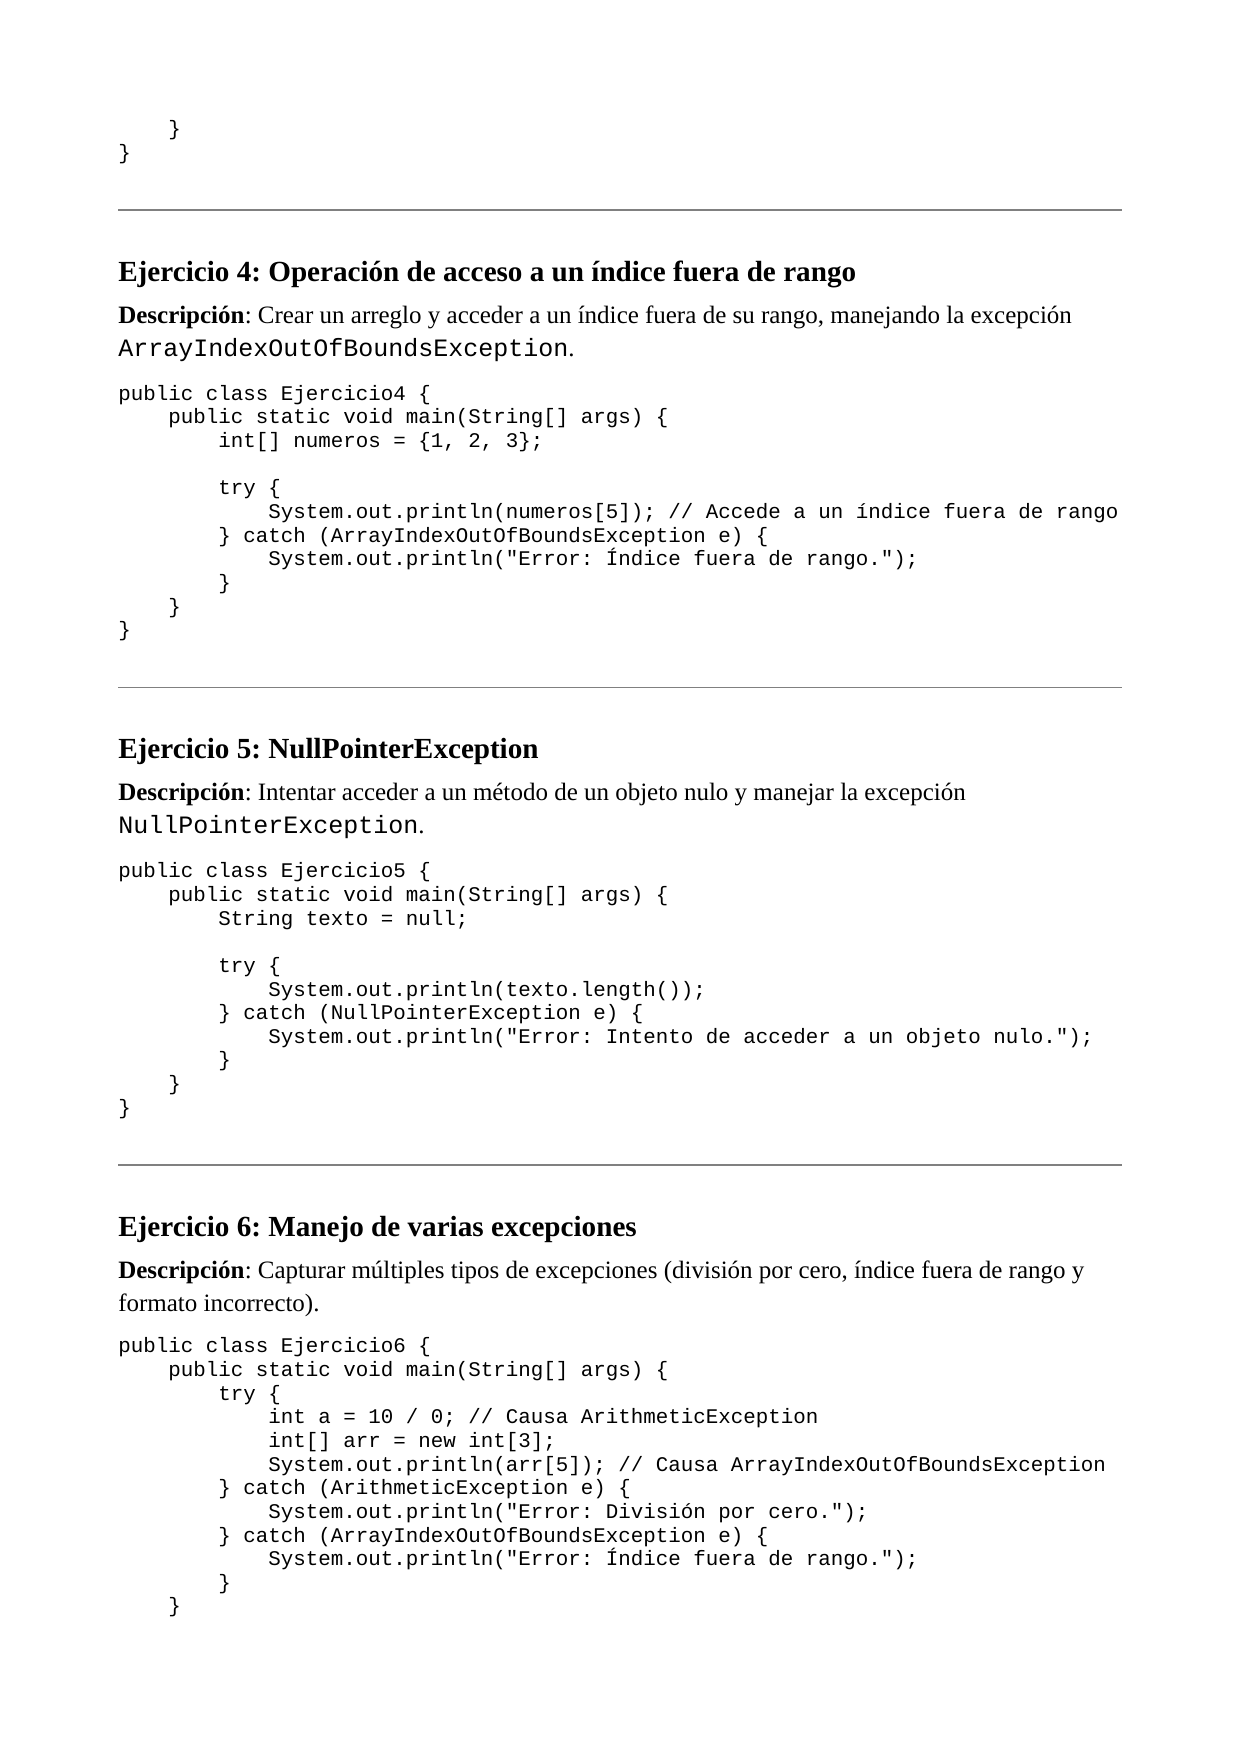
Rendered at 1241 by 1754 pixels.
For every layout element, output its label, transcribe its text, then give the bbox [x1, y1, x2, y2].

text } [118, 596, 1122, 619]
subtitle Ejercicio 4: Operación de acceso a un índice fuera de rango [118, 254, 1122, 287]
text System.out.println("Error: Índice fuera de rango."); [118, 548, 1122, 572]
subtitle Ejercicio 6: Manejo de varias excepciones [118, 1209, 1122, 1242]
text } [118, 1572, 1122, 1596]
text System.out.println(numeros[5]); // Accede a un índice fuera de rango [118, 501, 1122, 525]
text public static void main(String[] args) { [118, 884, 1122, 908]
text } [118, 1049, 1122, 1073]
text int[] numeros = {1, 2, 3}; [118, 430, 1122, 454]
text public class Ejercicio4 { [118, 383, 1122, 406]
text String texto = null; [118, 908, 1122, 931]
text } [118, 142, 1122, 165]
text int[] arr = new int[3]; [118, 1430, 1122, 1454]
text int a = 10 / 0; // Causa ArithmeticException [118, 1406, 1122, 1430]
text try { [118, 955, 1122, 978]
text Descripción: Crear un arreglo y acceder a un índice fuera de su rango, manejando la excepción ArrayIndexOutOfBoundsException. [118, 300, 1122, 364]
text } [118, 118, 1122, 142]
text System.out.println("Error: Intento de acceder a un objeto nulo."); [118, 1026, 1122, 1049]
text public class Ejercicio5 { [118, 860, 1122, 884]
text try { [118, 1383, 1122, 1406]
text Descripción: Capturar múltiples tipos de excepciones (división por cero, índice fuera de rango y formato incorrecto). [118, 1255, 1122, 1317]
text } catch (ArrayIndexOutOfBoundsException e) { [118, 525, 1122, 548]
text System.out.println("Error: División por cero."); [118, 1501, 1122, 1524]
text } catch (NullPointerException e) { [118, 1002, 1122, 1026]
text public static void main(String[] args) { [118, 1359, 1122, 1383]
text } [118, 1097, 1122, 1120]
text } catch (ArrayIndexOutOfBoundsException e) { [118, 1524, 1122, 1548]
text public static void main(String[] args) { [118, 406, 1122, 430]
subtitle Ejercicio 5: NullPointerException [118, 731, 1122, 765]
text public class Ejercicio6 { [118, 1335, 1122, 1359]
text System.out.println("Error: Índice fuera de rango."); [118, 1548, 1122, 1572]
text try { [118, 477, 1122, 501]
text } [118, 572, 1122, 596]
text } [118, 1073, 1122, 1097]
text } [118, 619, 1122, 643]
text } [118, 1596, 1122, 1619]
text Descripción: Intentar acceder a un método de un objeto nulo y manejar la excepción NullPointerException. [118, 777, 1122, 841]
text System.out.println(arr[5]); // Causa ArrayIndexOutOfBoundsException [118, 1454, 1122, 1477]
text } catch (ArithmeticException e) { [118, 1477, 1122, 1501]
text System.out.println(texto.length()); [118, 978, 1122, 1002]
